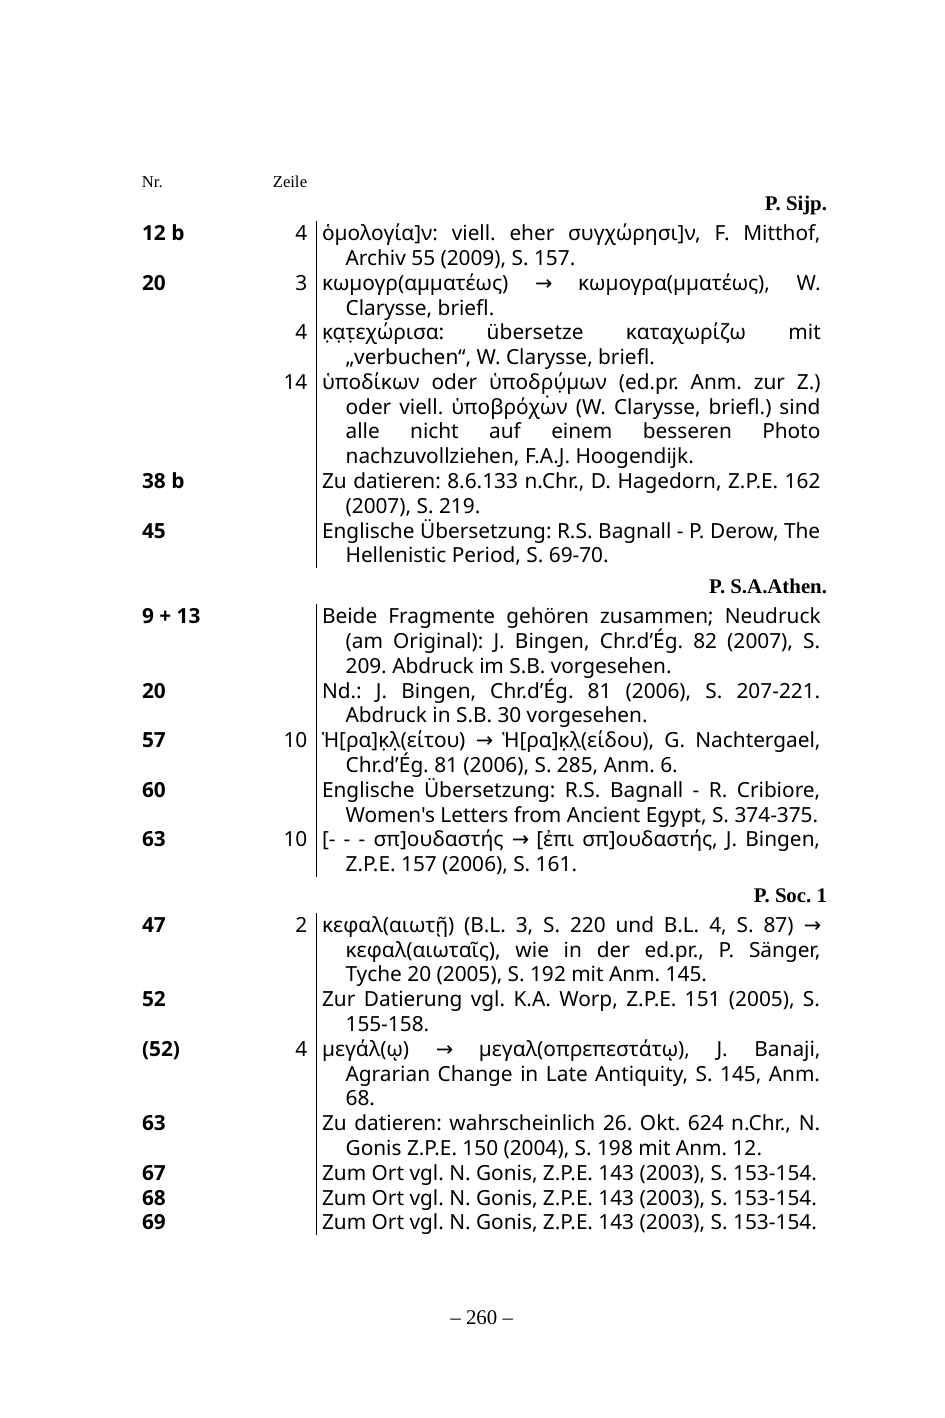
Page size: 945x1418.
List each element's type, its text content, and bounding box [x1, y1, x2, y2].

table_cell 14 [224, 370, 316, 469]
table_cell κ̣α̣τ̣εχώρισα: übersetze καταχωρίζω mit „verbuchen“, W. Clarysse, briefl. [317, 320, 827, 369]
table_cell 3 [224, 270, 316, 320]
table_cell Zum Ort vgl. N. Gonis, Z.P.E. 143 (2003), S. 153-154. [317, 1210, 827, 1235]
table_cell Zu datieren: 8.6.133 n.Chr., D. Hagedorn, Z.P.E. 162 (2007), S. 219. [317, 469, 827, 518]
subtitle P. Sijp. [136, 191, 827, 215]
table_cell Zu datieren: wahrscheinlich 26. Okt. 624 n.Chr., N. Gonis Z.P.E. 150 (2004), S. 198 mit Anm. 12. [317, 1111, 827, 1160]
table_cell 60 [136, 778, 316, 827]
table_cell 67 [136, 1160, 316, 1185]
table_cell 10 [224, 827, 316, 877]
table_cell Nd.: J. Bingen, Chr.d’Ég. 81 (2006), S. 207-221. Abdruck in S.B. 30 vorgesehen. [317, 678, 827, 728]
table_cell ὑποδίκων oder ὑποδρ̣ύ̣μων (ed.pr. Anm. zur Z.) oder viell. ὑποβρόχων (W. Clarysse, briefl.) sind alle nicht auf einem besseren Photo nachzuvollziehen, F.A.J. Hoogendijk. [317, 370, 827, 469]
table_header 4 [224, 221, 316, 270]
table_cell Zum Ort vgl. N. Gonis, Z.P.E. 143 (2003), S. 153-154. [317, 1185, 827, 1210]
table_cell 4 [224, 1036, 316, 1111]
table_cell 68 [136, 1185, 316, 1210]
table_cell Englische Übersetzung: R.S. Bagnall - R. Cribiore, Women's Letters from Ancient Egypt, S. 374-375. [317, 778, 827, 827]
table_header ὁμολογία]ν: viell. eher συγχώρησι]ν, F. Mitthof, Archiv 55 (2009), S. 157. [317, 221, 827, 270]
table_cell [136, 320, 224, 369]
table_cell Ἡ[ρα]κ̣λ̣(είτου) → Ἡ[ρα]κ̣λ̣(είδου), G. Nachtergael, Chr.d’Ég. 81 (2006), S. 285, Anm. 6. [317, 728, 827, 777]
table_header κεφαλ(αιωτῇ) (B.L. 3, S. 220 und B.L. 4, S. 87) → κεφαλ(αιωταῖς), wie in der ed.pr., P. Sänger, Tyche 20 (2005), S. 192 mit Anm. 145. [317, 913, 827, 987]
table_cell 4 [224, 320, 316, 369]
table_cell 38 b [136, 469, 316, 518]
table_cell 45 [136, 518, 316, 568]
table_cell Zum Ort vgl. N. Gonis, Z.P.E. 143 (2003), S. 153-154. [317, 1160, 827, 1185]
table_cell 63 [136, 827, 224, 877]
subtitle P. S.A.Athen. [136, 574, 827, 598]
table_cell 69 [136, 1210, 316, 1235]
table_header 2 [224, 913, 316, 987]
subtitle P. Soc. 1 [136, 882, 827, 907]
table_cell μεγάλ(ῳ) → μεγαλ(οπρεπεστάτῳ), J. Banaji, Agrarian Change in Late Antiquity, S. 145, Anm. 68. [317, 1036, 827, 1111]
table_cell 20 [136, 270, 224, 320]
table_header 9 + 13 [136, 604, 316, 678]
table_cell 52 [136, 987, 316, 1036]
table_cell Zur Datierung vgl. K.A. Worp, Z.P.E. 151 (2005), S. 155-158. [317, 987, 827, 1036]
table_cell [136, 370, 224, 469]
table_cell 63 [136, 1111, 316, 1160]
table_cell 57 [136, 728, 224, 777]
table_header 12 b [136, 221, 224, 270]
table_cell (52) [136, 1036, 224, 1111]
table_cell Englische Übersetzung: R.S. Bagnall - P. Derow, The Hellenistic Period, S. 69-70. [317, 518, 827, 568]
table_header 47 [136, 913, 224, 987]
table_cell [- - - σπ]ουδαστής → [ἐπι σπ]ουδαστής, J. Bingen, Z.P.E. 157 (2006), S. 161. [317, 827, 827, 877]
table_cell κωμογρ(αμματέως) → κωμογρα(μματέως), W. Clarysse, briefl. [317, 270, 827, 320]
table_header Beide Fragmente gehören zusammen; Neudruck (am Original): J. Bingen, Chr.d’Ég. 82 (2007), S. 209. Abdruck im S.B. vorgesehen. [317, 604, 827, 678]
table_cell 10 [224, 728, 316, 777]
table_cell 20 [136, 678, 316, 728]
